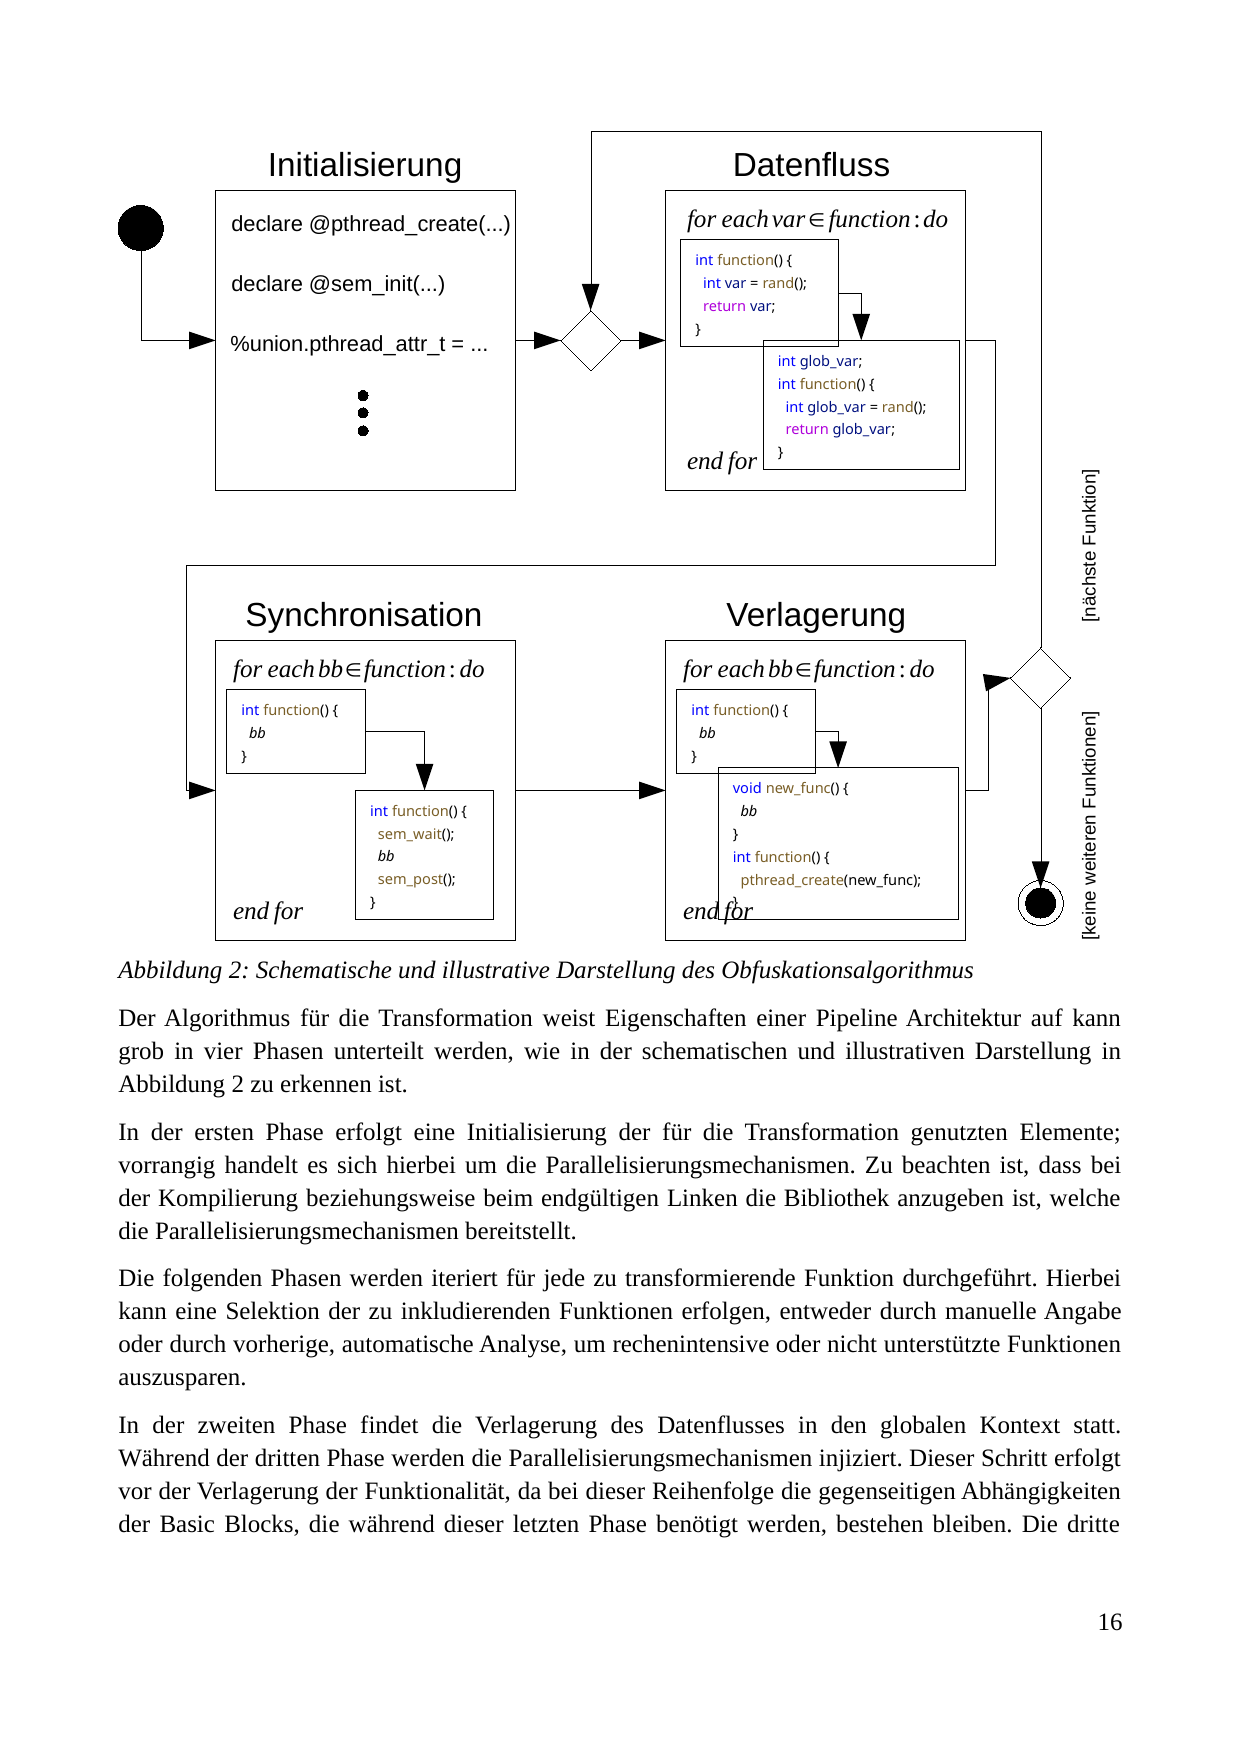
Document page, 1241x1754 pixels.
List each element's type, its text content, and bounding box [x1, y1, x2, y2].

text In der zweiten Phase findet die Verlagerung des Datenflusses in den globalen Kontext statt. Während der dritten Phase werden die Parallelisierungsmechanismen injiziert. Dieser Schritt erfolgt vor der Verlagerung der Funktionalität, da bei dieser Reihenfolge die gegenseitigen Abhängigkeiten der Basic Blocks, die während dieser letzten Phase benötigt werden, bestehen bleiben. Die dritte [118, 1410, 1122, 1538]
text Der Algorithmus für die Transformation weist Eigenschaften einer Pipeline Architektur auf kann grob in vier Phasen unterteilt werden, wie in der schematischen und illustrativen Darstellung in Abbildung 2 zu erkennen ist. [118, 1003, 1122, 1098]
text Die folgenden Phasen werden iteriert für jede zu transformierende Funktion durchgeführt. Hierbei kann eine Selektion der zu inkludierenden Funktionen erfolgen, entweder durch manuelle Angabe oder durch vorherige, automatische Analyse, um rechenintensive oder nicht unterstützte Funktionen auszusparen. [118, 1263, 1122, 1391]
text Abbildung 2: Schematische und illustrative Darstellung des Obfuskationsalgorithmus [118, 131, 1116, 984]
text In der ersten Phase erfolgt eine Initialisierung der für die Transformation genutzten Elemente; vorrangig handelt es sich hierbei um die Parallelisierungsmechanismen. Zu beachten ist, dass bei der Kompilierung beziehungsweise beim endgültigen Linken die Bibliothek anzugeben ist, welche die Parallelisierungsmechanismen bereitstellt. [118, 1117, 1122, 1244]
